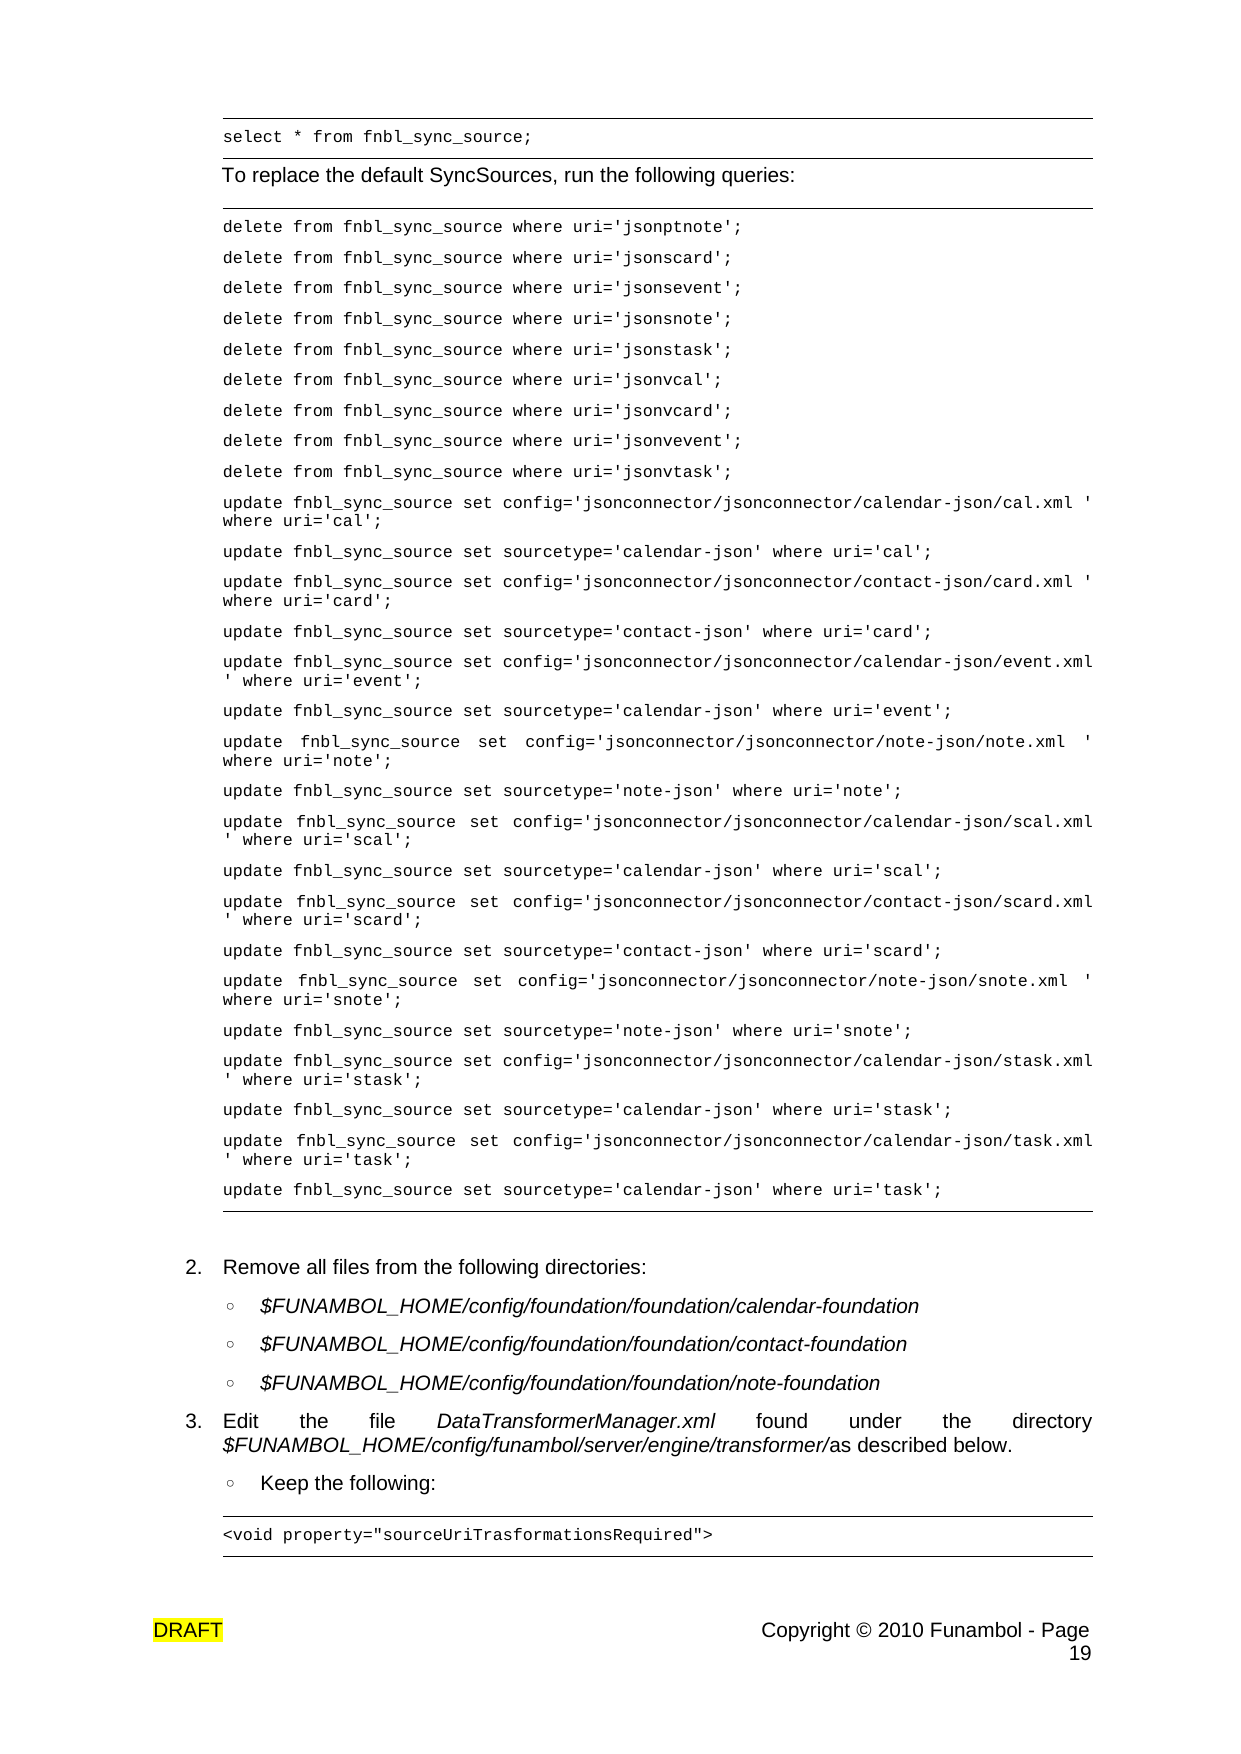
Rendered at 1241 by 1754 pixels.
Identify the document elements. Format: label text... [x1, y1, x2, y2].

text delete from fnbl_sync_source where uri='jsonvcal'; [223, 361, 1093, 391]
text update fnbl_sync_source set config='jsonconnector/jsonconnector/note-json/note.xml ' where uri='note'; [223, 723, 1093, 771]
text delete from fnbl_sync_source where uri='jsonstask'; [223, 331, 1093, 360]
list Edit the file DataTransformerManager.xml found under the directory $FUNAMBOL_HOME/config/funambol/server/engine/transformer/as described below. [185, 1410, 1093, 1457]
text update fnbl_sync_source set config='jsonconnector/jsonconnector/note-json/snote.xml ' where uri='snote'; [223, 963, 1093, 1010]
text select * from fnbl_sync_source; [223, 119, 1093, 158]
text update fnbl_sync_source set sourcetype='note-json' where uri='snote'; [223, 1012, 1093, 1041]
list Keep the following: [223, 1472, 1093, 1495]
text update fnbl_sync_source set sourcetype='calendar-json' where uri='task'; [223, 1171, 1093, 1211]
list $FUNAMBOL_HOME/config/foundation/foundation/contact-foundation [223, 1333, 1093, 1356]
text update fnbl_sync_source set config='jsonconnector/jsonconnector/calendar-json/event.xml ' where uri='event'; [223, 643, 1093, 691]
text update fnbl_sync_source set config='jsonconnector/jsonconnector/calendar-json/stask.xml ' where uri='stask'; [223, 1042, 1093, 1090]
text update fnbl_sync_source set sourcetype='note-json' where uri='note'; [223, 772, 1093, 802]
list Remove all files from the following directories: [185, 1256, 1093, 1279]
text <void property="sourceUriTrasformationsRequired"> [223, 1517, 1093, 1556]
text delete from fnbl_sync_source where uri='jsonscard'; [223, 239, 1093, 268]
text delete from fnbl_sync_source where uri='jsonvcard'; [223, 392, 1093, 421]
text To replace the default SyncSources, run the following queries: [221, 164, 1093, 187]
text update fnbl_sync_source set sourcetype='calendar-json' where uri='cal'; [223, 533, 1093, 562]
text update fnbl_sync_source set sourcetype='calendar-json' where uri='scal'; [223, 852, 1093, 881]
text delete from fnbl_sync_source where uri='jsonvevent'; [223, 423, 1093, 452]
text delete from fnbl_sync_source where uri='jsonsnote'; [223, 300, 1093, 329]
list $FUNAMBOL_HOME/config/foundation/foundation/calendar-foundation [223, 1294, 1093, 1318]
text update fnbl_sync_source set sourcetype='contact-json' where uri='card'; [223, 613, 1093, 642]
text update fnbl_sync_source set config='jsonconnector/jsonconnector/contact-json/scard.xml ' where uri='scard'; [223, 883, 1093, 931]
text update fnbl_sync_source set sourcetype='contact-json' where uri='scard'; [223, 932, 1093, 961]
text update fnbl_sync_source set config='jsonconnector/jsonconnector/calendar-json/cal.xml ' where uri='cal'; [223, 484, 1093, 532]
text delete from fnbl_sync_source where uri='jsonptnote'; [223, 209, 1093, 237]
text update fnbl_sync_source set config='jsonconnector/jsonconnector/calendar-json/scal.xml ' where uri='scal'; [223, 803, 1093, 851]
text update fnbl_sync_source set config='jsonconnector/jsonconnector/calendar-json/task.xml ' where uri='task'; [223, 1122, 1093, 1170]
text update fnbl_sync_source set config='jsonconnector/jsonconnector/contact-json/card.xml ' where uri='card'; [223, 564, 1093, 611]
list $FUNAMBOL_HOME/config/foundation/foundation/note-foundation [223, 1371, 1093, 1395]
text delete from fnbl_sync_source where uri='jsonsevent'; [223, 269, 1093, 299]
text update fnbl_sync_source set sourcetype='calendar-json' where uri='stask'; [223, 1092, 1093, 1121]
text delete from fnbl_sync_source where uri='jsonvtask'; [223, 453, 1093, 482]
text update fnbl_sync_source set sourcetype='calendar-json' where uri='event'; [223, 693, 1093, 722]
